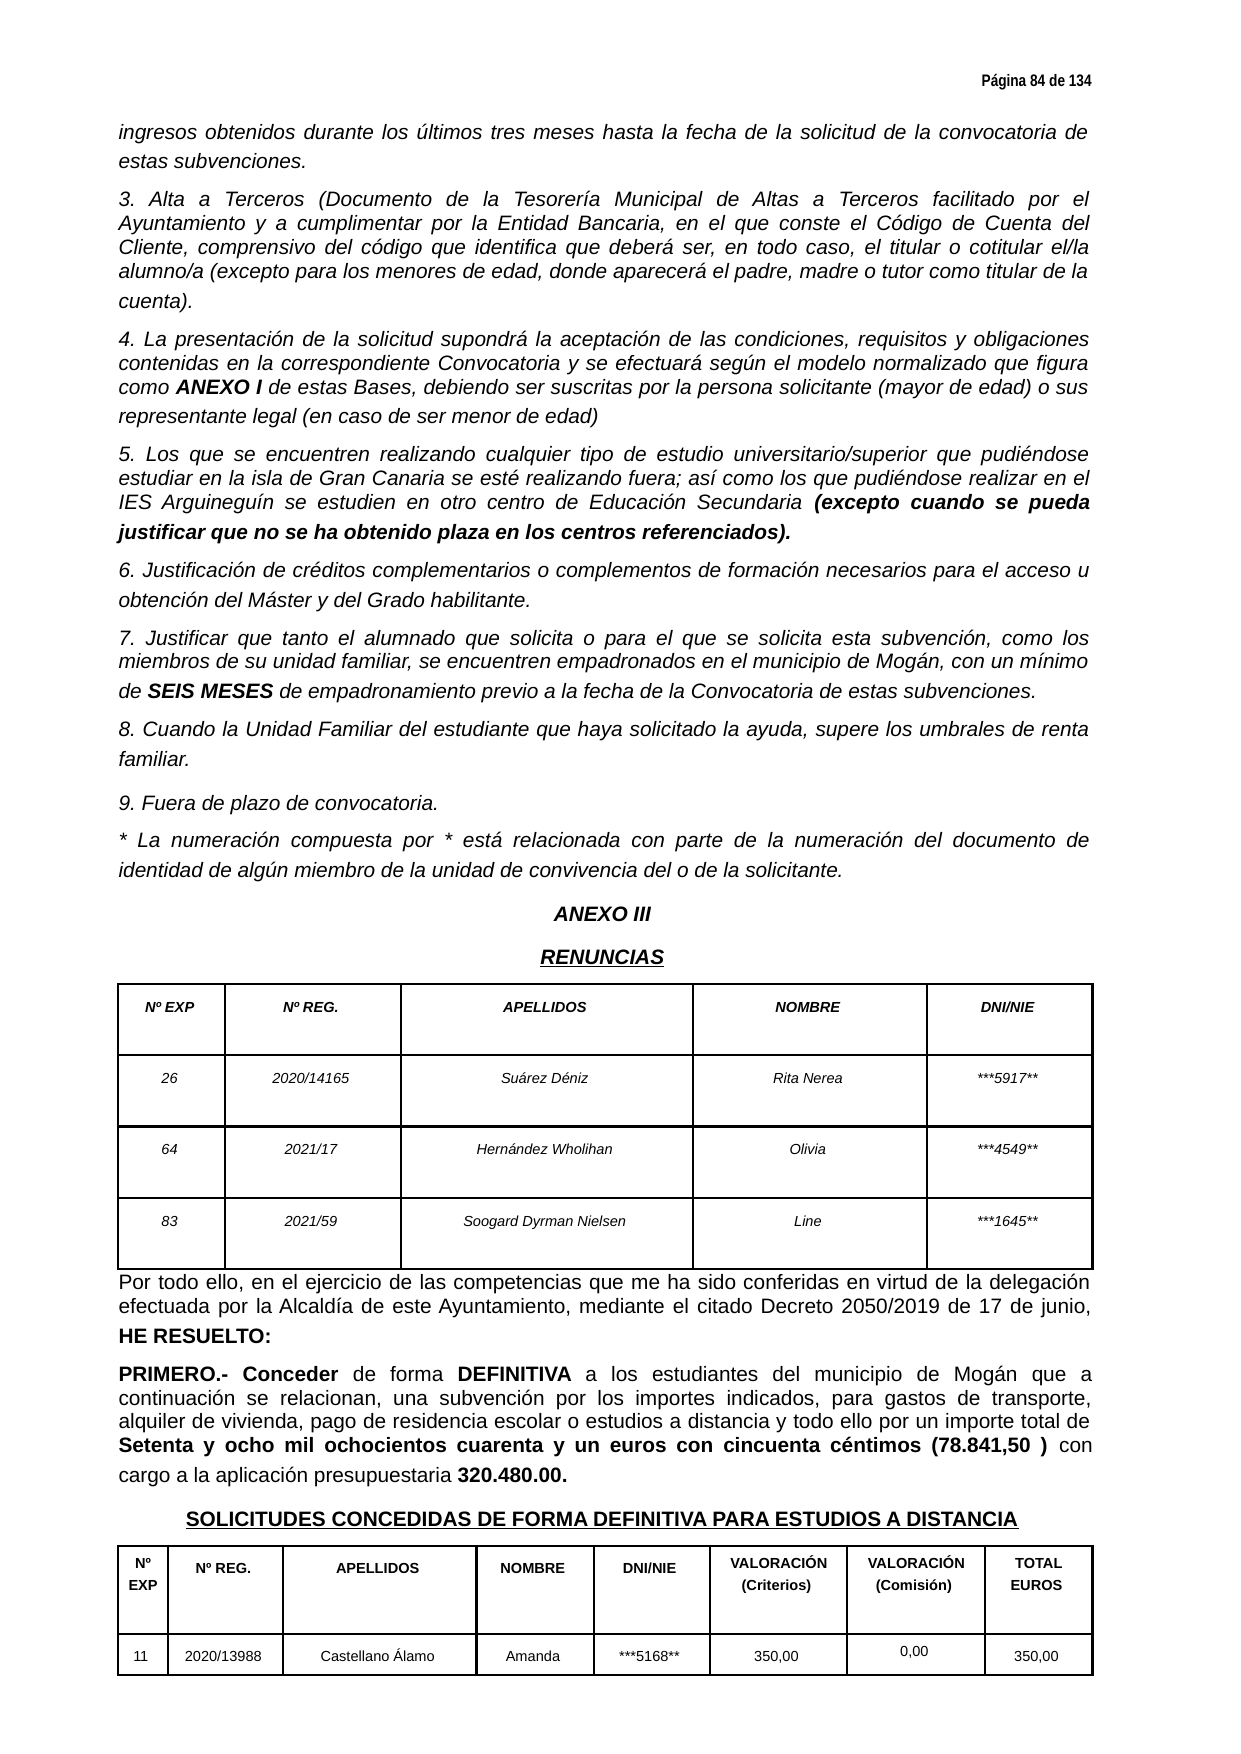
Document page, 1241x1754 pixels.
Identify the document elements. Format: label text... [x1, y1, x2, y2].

table_cell ***5917** [928, 1056, 1091, 1125]
table_cell Olivia [694, 1128, 926, 1197]
text 5. Los que se encuentren realizando cualquier tipo de estudio universitario/superior que pudiéndose estudiar en la isla de Gran Canaria se esté realizando fuera; así como los que pudiéndose realizar en el IES Arguineguín se estudien en otro centro de Educación Secundaria (excepto cuando se pueda justificar que no se ha obtenido plaza en los centros referenciados). [118, 442, 1092, 545]
table_cell Rita Nerea [694, 1056, 926, 1125]
table_cell Line [694, 1199, 926, 1268]
table_header DNI/NIE [595, 1547, 709, 1632]
text ANEXO III [118, 896, 1092, 927]
table_header VALORACIÓN (Comisión) [848, 1547, 984, 1632]
table_cell 2020/14165 [226, 1056, 400, 1125]
table_header NOMBRE [694, 985, 926, 1054]
text PRIMERO.- Conceder de forma DEFINITIVA a los estudiantes del municipio de Mogán que a continuación se relacionan, una subvención por los importes indicados, para gastos de transporte, alquiler de vivienda, pago de residencia escolar o estudios a distancia y todo ello por un importe total de Setenta y ocho mil ochocientos cuarenta y un euros con cincuenta céntimos (78.841,50 ) con cargo a la aplicación presupuestaria 320.480.00. [118, 1361, 1092, 1488]
table_header Nº REG. [226, 985, 400, 1054]
text 4. La presentación de la solicitud supondrá la aceptación de las condiciones, requisitos y obligaciones contenidas en la correspondiente Convocatoria y se efectuará según el modelo normalizado que figura como ANEXO I de estas Bases, debiendo ser suscritas por la persona solicitante (mayor de edad) o sus representante legal (en caso de ser menor de edad) [118, 327, 1092, 430]
text 7. Justificar que tanto el alumnado que solicita o para el que se solicita esta subvención, como los miembros de su unidad familiar, se encuentren empadronados en el municipio de Mogán, con un mínimo de SEIS MESES de empadronamiento previo a la fecha de la Convocatoria de estas subvenciones. [118, 625, 1092, 704]
table_cell 350,00 [711, 1635, 846, 1674]
table_cell 11 [119, 1635, 167, 1674]
table_cell 0,00 [848, 1635, 984, 1674]
table_header DNI/NIE [928, 985, 1091, 1054]
table_cell 350,00 [986, 1635, 1091, 1674]
text RENUNCIAS [118, 939, 1092, 971]
table_cell 2020/13988 [169, 1635, 282, 1674]
text 8. Cuando la Unidad Familiar del estudiante que haya solicitado la ayuda, supere los umbrales de renta familiar. [118, 717, 1092, 772]
table_header Nº REG. [169, 1547, 282, 1632]
table_cell ***4549** [928, 1128, 1091, 1197]
table_cell Suárez Déniz [402, 1056, 692, 1125]
table_cell Soogard Dyrman Nielsen [402, 1199, 692, 1268]
text SOLICITUDES CONCEDIDAS DE FORMA DEFINITIVA PARA ESTUDIOS A DISTANCIA [118, 1501, 1092, 1532]
text Por todo ello, en el ejercicio de las competencias que me ha sido conferidas en virtud de la delegación efectuada por la Alcaldía de este Ayuntamiento, mediante el citado Decreto 2050/2019 de 17 de junio, HE RESUELTO: [118, 1270, 1092, 1349]
table_header Nº EXP [119, 985, 224, 1054]
table_cell ***1645** [928, 1199, 1091, 1268]
table_header VALORACIÓN (Criterios) [711, 1547, 846, 1632]
table_cell Amanda [478, 1635, 593, 1674]
text * La numeración compuesta por * está relacionada con parte de la numeración del documento de identidad de algún miembro de la unidad de convivencia del o de la solicitante. [118, 828, 1092, 883]
table_cell 64 [119, 1128, 224, 1197]
text ingresos obtenidos durante los últimos tres meses hasta la fecha de la solicitud de la convocatoria de estas subvenciones. [118, 120, 1092, 175]
table_cell 26 [119, 1056, 224, 1125]
table_header APELLIDOS [402, 985, 692, 1054]
text 9. Fuera de plazo de convocatoria. [118, 784, 1092, 816]
text 3. Alta a Terceros (Documento de la Tesorería Municipal de Altas a Terceros facilitado por el Ayuntamiento y a cumplimentar por la Entidad Bancaria, en el que conste el Código de Cuenta del Cliente, comprensivo del código que identifica que deberá ser, en todo caso, el titular o cotitular el/la alumno/a (excepto para los menores de edad, donde aparecerá el padre, madre o tutor como titular de la cuenta). [118, 187, 1092, 314]
text 6. Justificación de créditos complementarios o complementos de formación necesarios para el acceso u obtención del Máster y del Grado habilitante. [118, 558, 1092, 613]
table_cell 83 [119, 1199, 224, 1268]
table_header TOTAL EUROS [986, 1547, 1091, 1632]
table_cell Hernández Wholihan [402, 1128, 692, 1197]
table_cell ***5168** [595, 1635, 709, 1674]
table_header Nº EXP [119, 1547, 167, 1632]
table_header APELLIDOS [284, 1547, 475, 1632]
table_cell 2021/17 [226, 1128, 400, 1197]
table_cell 2021/59 [226, 1199, 400, 1268]
table_cell Castellano Álamo [284, 1635, 475, 1674]
table_header NOMBRE [478, 1547, 593, 1632]
